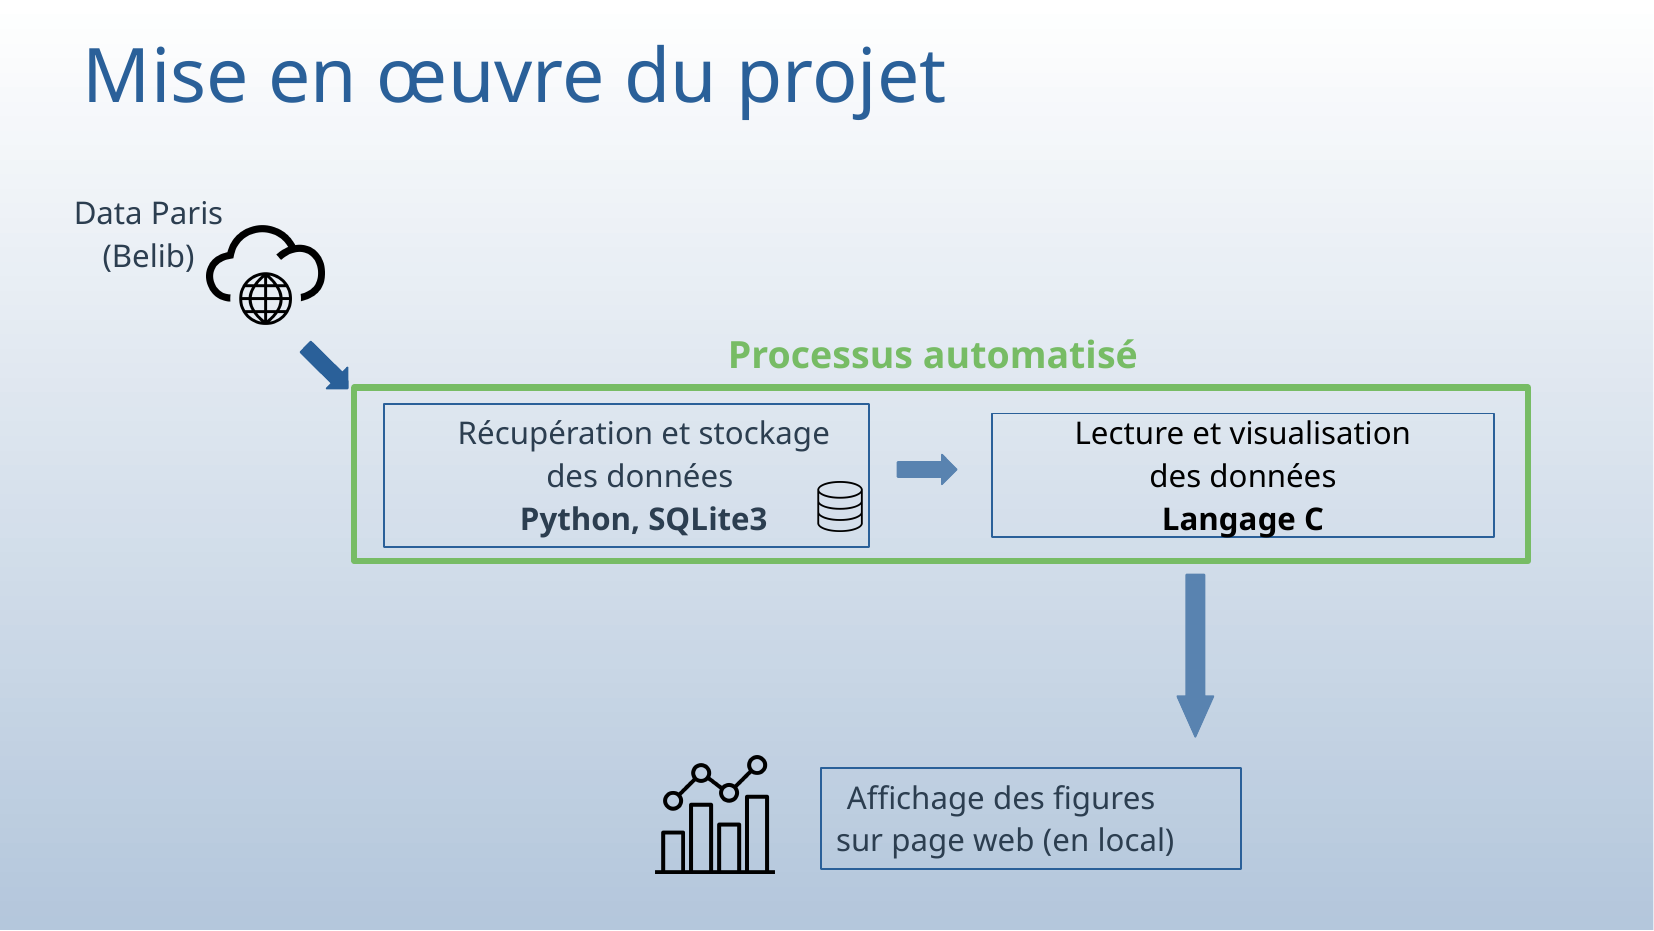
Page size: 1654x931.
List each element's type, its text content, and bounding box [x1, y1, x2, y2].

text_box Processus automatisé [637, 324, 1229, 384]
title Mise en œuvre du projet [82, 0, 1571, 151]
text_box Affichage des figures sur page web (en local) [821, 767, 1241, 870]
text_box Lecture et visualisation des données Langage C [992, 413, 1495, 538]
picture [206, 225, 325, 325]
text_box [59, 224, 1595, 931]
picture [815, 481, 865, 532]
text_box Data Paris (Belib) [59, 171, 266, 296]
text_box Récupération et stockage des données Python, SQLite3 [383, 413, 869, 537]
picture [655, 755, 775, 875]
